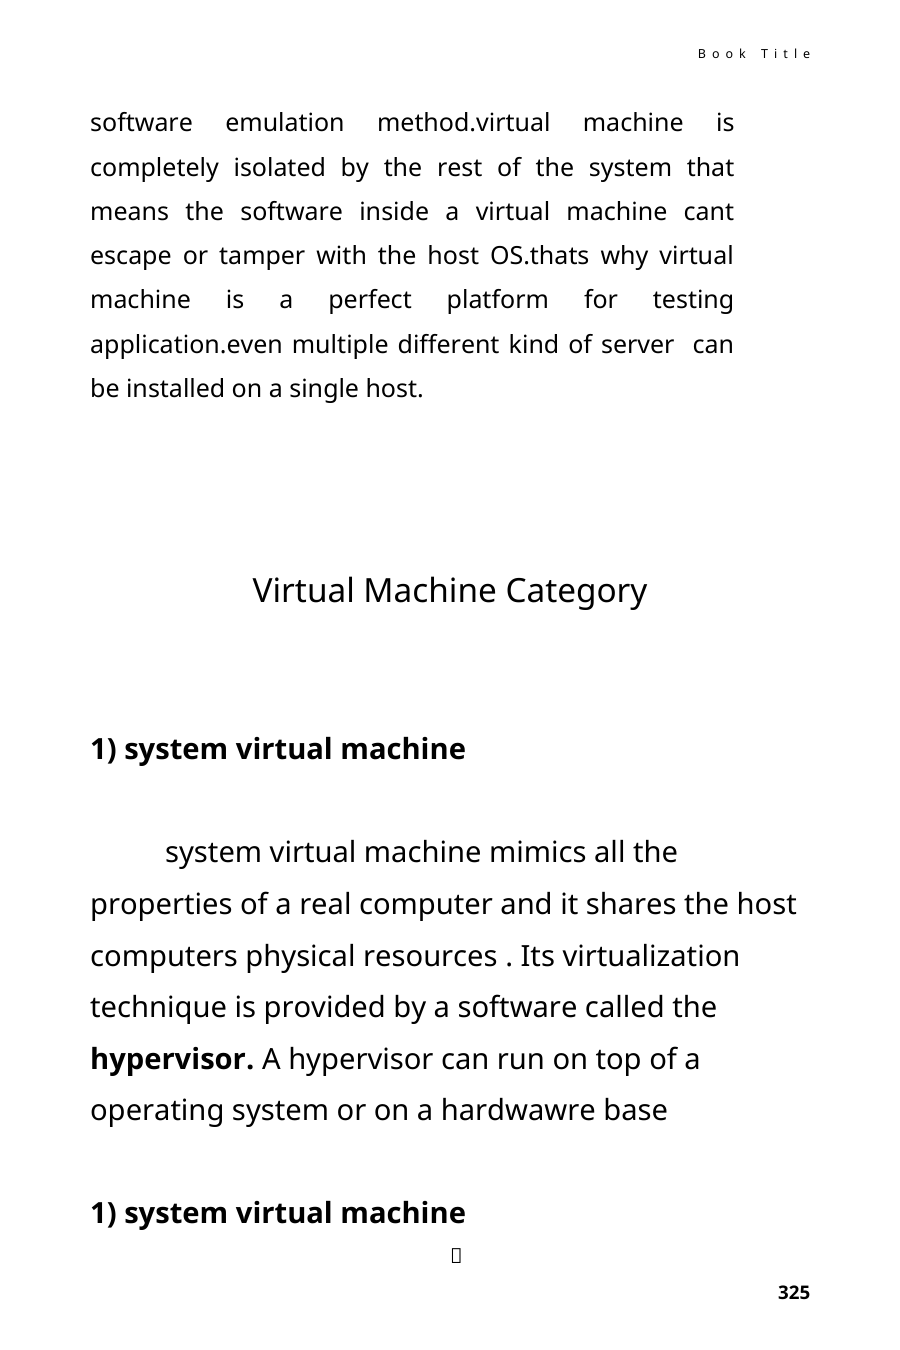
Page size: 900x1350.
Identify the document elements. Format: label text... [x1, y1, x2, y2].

text 1) system virtual machine [90, 1193, 810, 1232]
text Virtual Machine Category [90, 566, 810, 612]
text 1) system virtual machine [90, 728, 810, 768]
text system virtual machine mimics all the properties of a real computer and it shares the host computers physical resources . Its virtualization technique is provided by a software called the hypervisor. A hypervisor can run on top of a operating system or on a hardwawre base [90, 832, 810, 1129]
text software emulation method.virtual machine is completely isolated by the rest of the system that means the software inside a virtual machine cant escape or tamper with the host OS.thats why virtual machine is a perfect platform for testing application.even multiple different kind of server can be installed on a single host. [90, 105, 735, 405]
